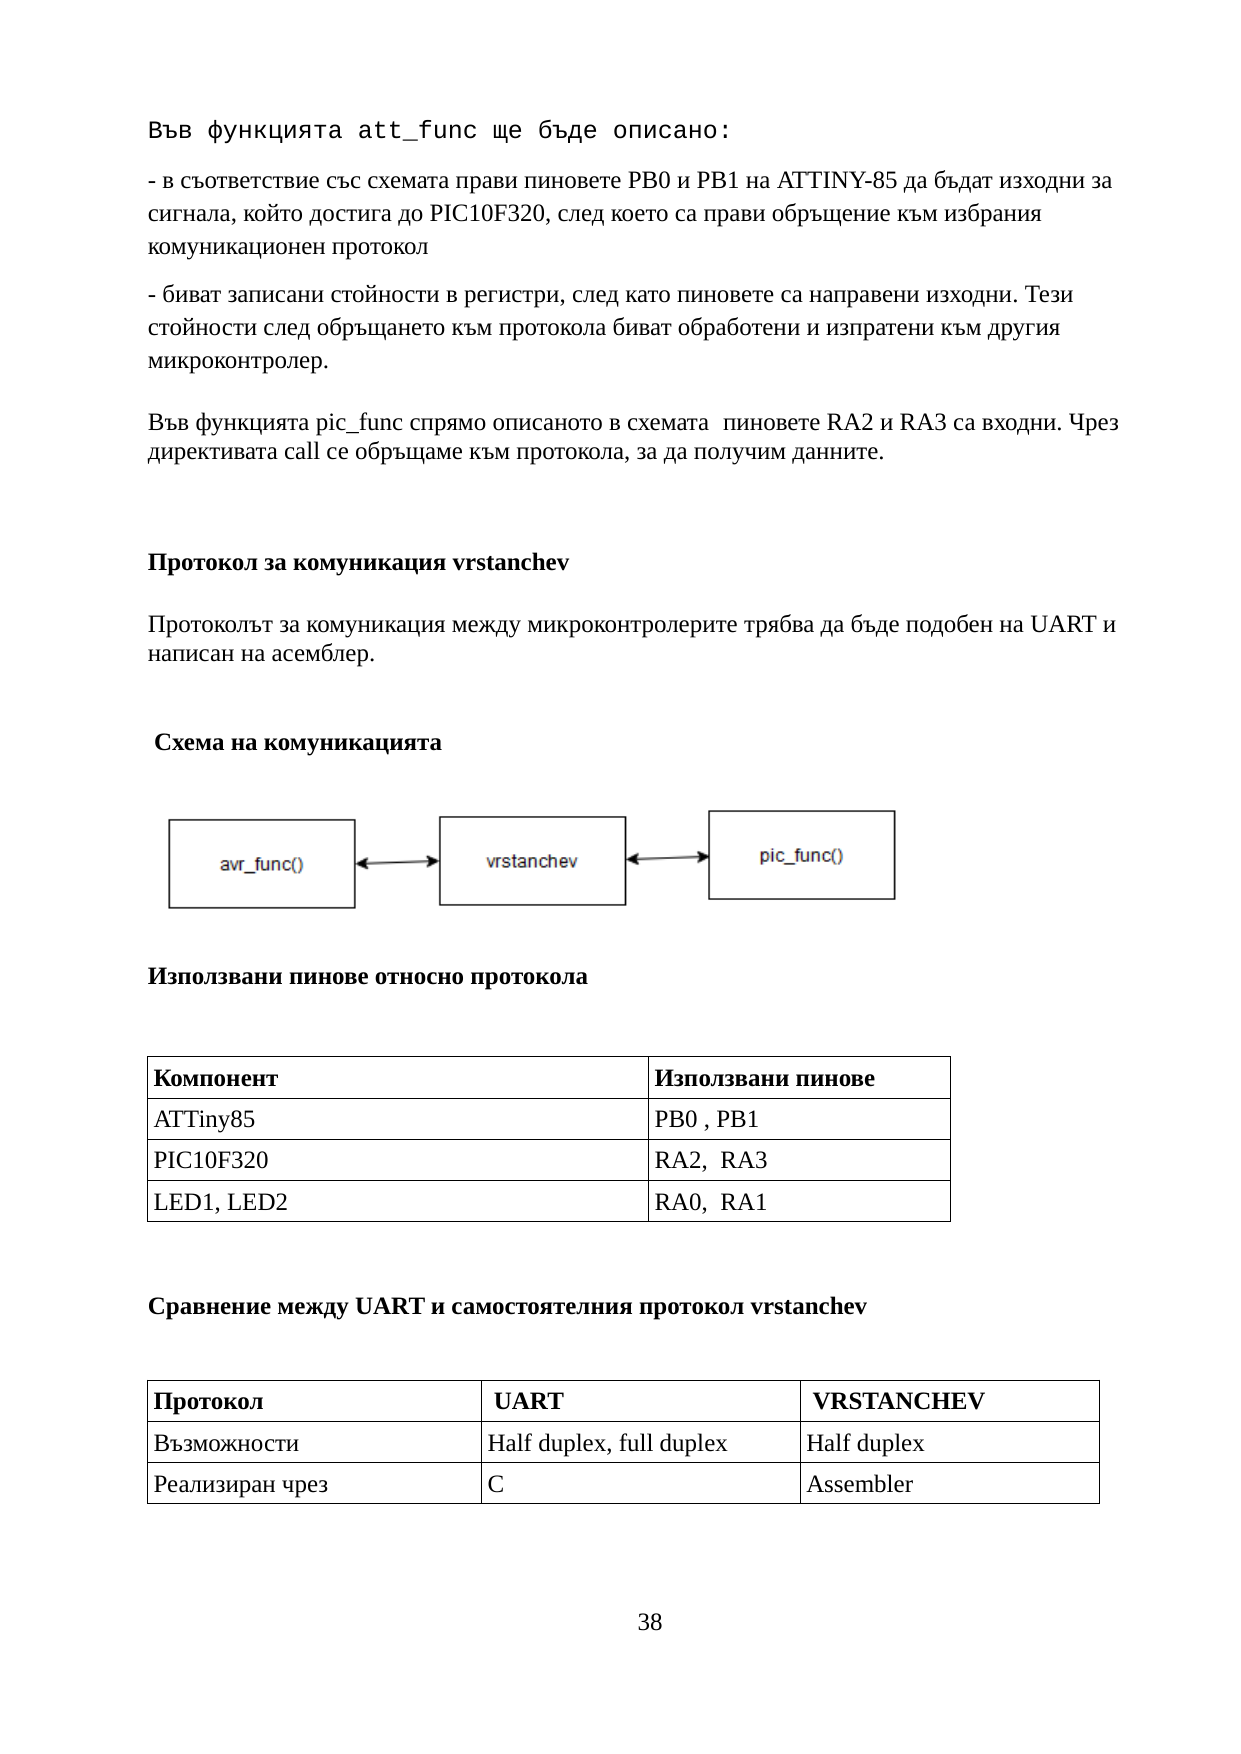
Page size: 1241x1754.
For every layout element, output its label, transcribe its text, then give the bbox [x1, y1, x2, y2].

picture [144, 793, 922, 922]
table_header Използвани пинове [649, 1057, 950, 1097]
subtitle Във функцията pic_func спрямо описаното в схемата пиновете RA2 и RA3 са входни. Чрез директивата call се обръщаме към протокола, за да получим данните. [148, 407, 1152, 464]
table_cell Възможности [148, 1422, 481, 1462]
subtitle Протоколът за комуникация между микроконтролерите трябва да бъде подобен на UART и написан на асемблер. [148, 609, 1152, 667]
table_header Протокол [148, 1381, 481, 1421]
text Използвани пинове относно протокола [148, 961, 1152, 990]
table_cell LED1, LED2 [148, 1181, 648, 1221]
text - в съответствие със схемата прави пиновете PB0 и PB1 на ATTINY-85 да бъдат изходни за сигнала, който достига до PIC10F320, след което са прави обръщение към избрания комуникационен протокол [148, 165, 1152, 260]
table_cell Реализиран чрез [148, 1463, 481, 1503]
text Във функцията att_func ще бъде описано: [148, 118, 1152, 146]
table_cell PIC10F320 [148, 1140, 648, 1180]
table_cell RA2, RA3 [649, 1140, 950, 1180]
table_header UART [482, 1381, 800, 1421]
table_cell RA0, RA1 [649, 1181, 950, 1221]
subtitle Протокол за комуникация vrstanchev [148, 547, 1152, 576]
text Схема на комуникацията [148, 727, 1152, 756]
table_cell PB0 , PB1 [649, 1099, 950, 1139]
table_cell Half duplex, full duplex [482, 1422, 800, 1462]
table_header Компонент [148, 1057, 648, 1097]
table_header VRSTANCHEV [801, 1381, 1099, 1421]
table_cell Half duplex [801, 1422, 1099, 1462]
subtitle Сравнение между UART и самостоятелния протокол vrstanchev [148, 1291, 1152, 1319]
text - биват записани стойности в регистри, след като пиновете са направени изходни. Тези стойности след обръщането към протокола биват обработени и изпратени към другия микроконтролер. [148, 279, 1152, 374]
table_cell Assembler [801, 1463, 1099, 1503]
table_cell ATTiny85 [148, 1099, 648, 1139]
table_cell С [482, 1463, 800, 1503]
